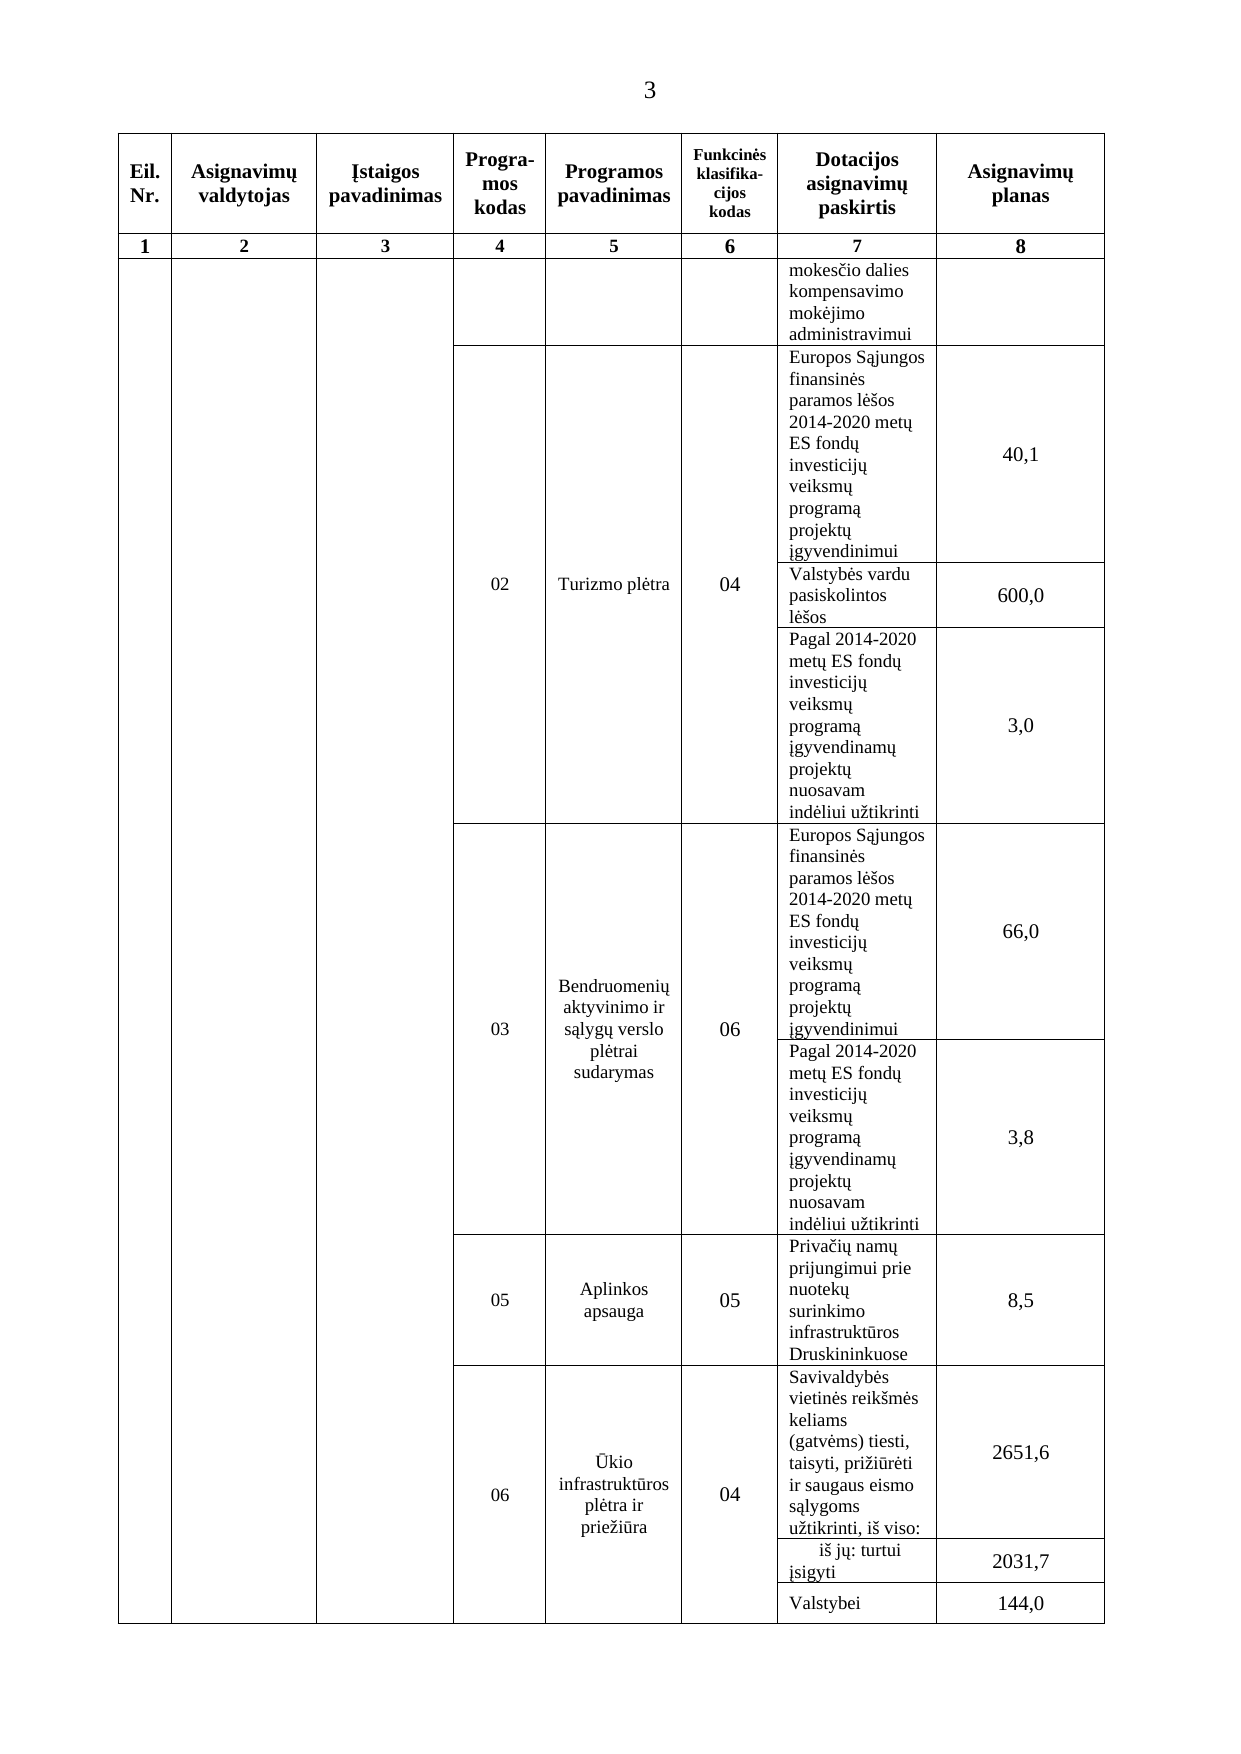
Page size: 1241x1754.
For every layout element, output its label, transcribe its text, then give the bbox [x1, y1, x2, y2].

table_cell Savivaldybės vietinės reikšmės keliams (gatvėms) tiesti, taisyti, prižiūrėti ir saugaus eismo sąlygoms užtikrinti, iš viso: [778, 1366, 936, 1538]
table_cell [1105, 1234, 1128, 1364]
table_cell 04 [682, 346, 777, 822]
table_cell 1 [119, 234, 171, 258]
table_cell Ūkio infrastruktūros plėtra ir priežiūra [546, 1366, 681, 1623]
table_header Dotacijos asignavimų paskirtis [778, 134, 936, 232]
table_cell [546, 259, 681, 345]
table_cell Pagal 2014-2020 metų ES fondų investicijų veiksmų programą įgyvendinamų projektų nuosavam indėliui užtikrinti [778, 628, 936, 822]
table_cell [1105, 562, 1128, 627]
table_cell 05 [454, 1235, 545, 1364]
table_cell Valstybei [778, 1583, 936, 1623]
table_cell 3,8 [937, 1040, 1104, 1234]
table_cell [682, 259, 777, 345]
table_header [1105, 133, 1128, 232]
table_cell 3 [317, 234, 453, 258]
table_header Programos pavadinimas [546, 134, 681, 232]
table_cell Pagal 2014-2020 metų ES fondų investicijų veiksmų programą įgyvendinamų projektų nuosavam indėliui užtikrinti [778, 1040, 936, 1234]
table_cell 05 [682, 1235, 777, 1364]
table_cell 8 [937, 234, 1104, 258]
table_cell mokesčio dalies kompensavimo mokėjimo administravimui [778, 259, 936, 345]
table_cell [172, 259, 316, 1623]
table_cell [1105, 1582, 1128, 1623]
table_cell [1105, 823, 1128, 1039]
table_cell 40,1 [937, 346, 1104, 562]
table_cell Aplinkos apsauga [546, 1235, 681, 1364]
table_cell 2031,7 [937, 1539, 1104, 1582]
table_cell 02 [454, 346, 545, 822]
table_cell 04 [682, 1366, 777, 1623]
table_cell 600,0 [937, 563, 1104, 627]
table_cell [937, 259, 1104, 345]
table_header Eil. Nr. [119, 134, 171, 232]
table_cell 8,5 [937, 1235, 1104, 1364]
table_cell Valstybės vardu pasiskolintos lėšos [778, 563, 936, 627]
table_header Asignavimų valdytojas [172, 134, 316, 232]
table_cell 66,0 [937, 824, 1104, 1039]
table_cell 5 [546, 234, 681, 258]
table_cell [119, 259, 171, 1623]
table_cell [1105, 627, 1128, 822]
table_cell [317, 259, 453, 1623]
table_cell Europos Sąjungos finansinės paramos lėšos 2014-2020 metų ES fondų investicijų veiksmų programą projektų įgyvendinimui [778, 346, 936, 562]
table_cell 2651,6 [937, 1366, 1104, 1538]
table_cell 03 [454, 824, 545, 1234]
table_cell 4 [454, 234, 545, 258]
table_cell Europos Sąjungos finansinės paramos lėšos 2014-2020 metų ES fondų investicijų veiksmų programą projektų įgyvendinimui [778, 824, 936, 1039]
table_cell [454, 259, 545, 345]
table_cell 144,0 [937, 1583, 1104, 1623]
table_cell 7 [778, 234, 936, 258]
table_cell Bendruomenių aktyvinimo ir sąlygų verslo plėtrai sudarymas [546, 824, 681, 1234]
table_cell iš jų: turtui įsigyti [778, 1539, 936, 1582]
table_cell 3,0 [937, 628, 1104, 822]
table_header Asignavimų planas [937, 134, 1104, 232]
table_cell Turizmo plėtra [546, 346, 681, 822]
table_cell 2 [172, 234, 316, 258]
table_header Įstaigos pavadinimas [317, 134, 453, 232]
table_cell [1105, 258, 1128, 345]
table_cell 06 [454, 1366, 545, 1623]
table_cell 6 [682, 234, 777, 258]
table_cell [1105, 1538, 1128, 1582]
table_cell [1105, 1039, 1128, 1234]
table_header Progra-mos kodas [454, 134, 545, 232]
table_cell [1105, 233, 1128, 258]
table_cell 06 [682, 824, 777, 1234]
table_cell [1105, 345, 1128, 562]
table_cell [1105, 1365, 1128, 1538]
table_header Funkcinės klasifika-cijos kodas [682, 134, 777, 232]
table_cell Privačių namų prijungimui prie nuotekų surinkimo infrastruktūros Druskininkuose [778, 1235, 936, 1364]
